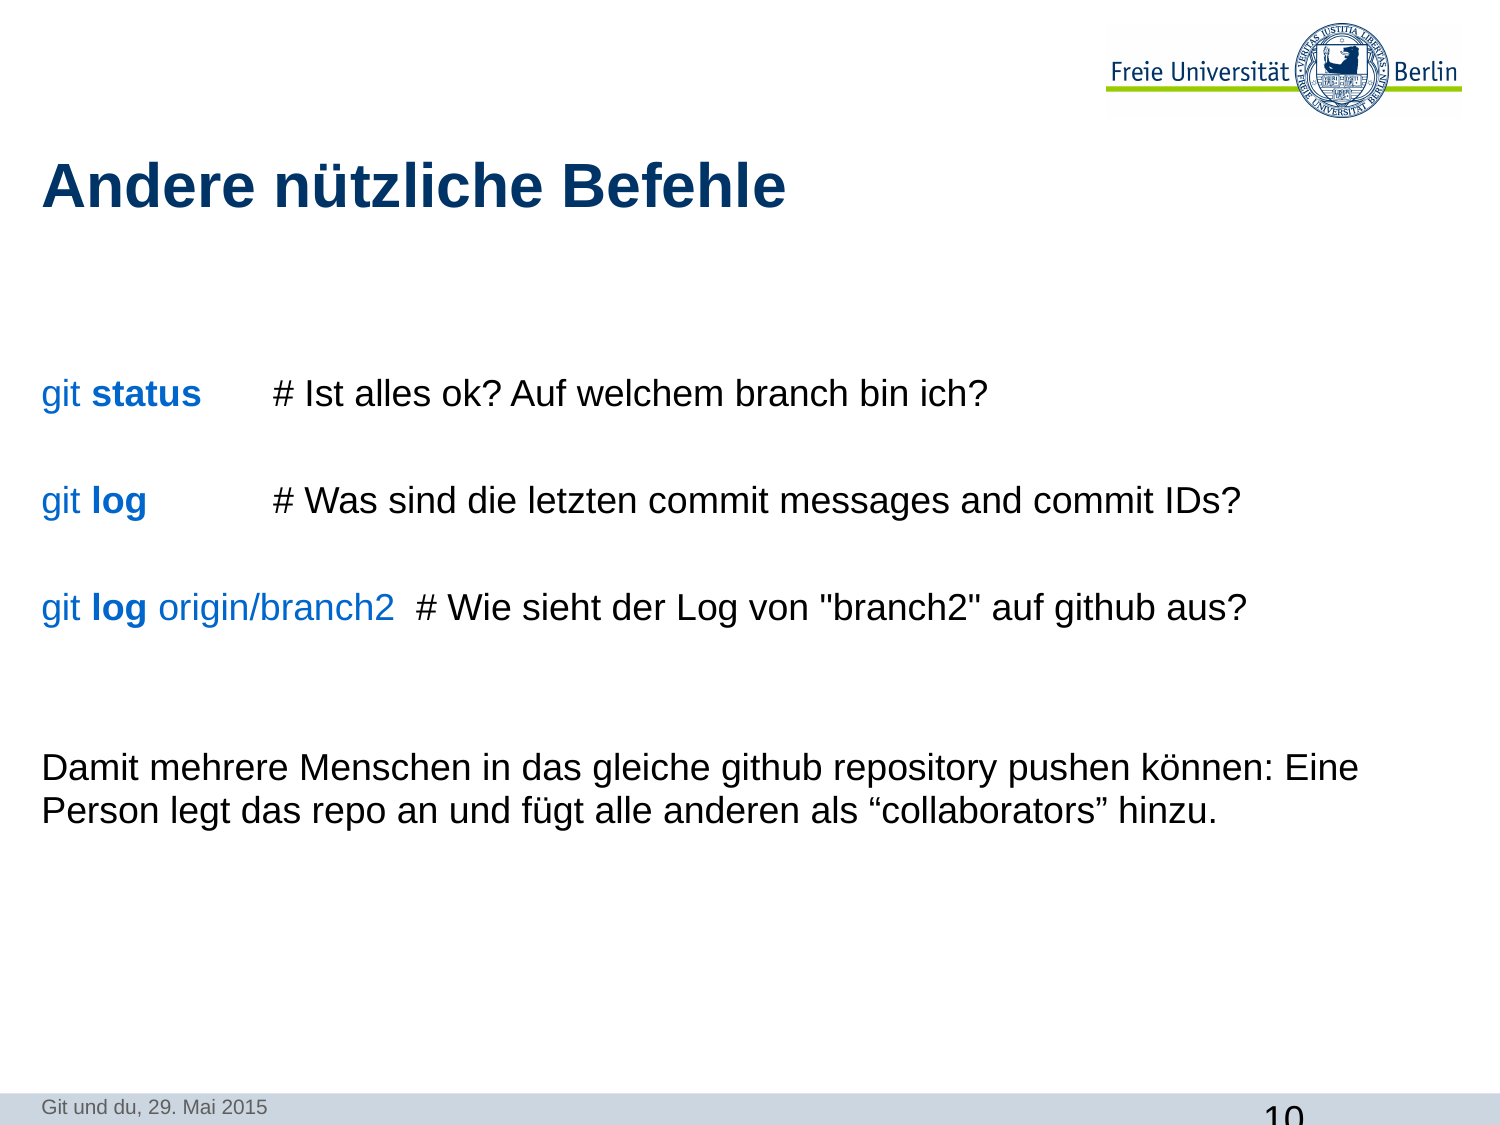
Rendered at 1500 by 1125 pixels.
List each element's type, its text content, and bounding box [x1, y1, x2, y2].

title Andere nützliche Befehle [41, 150, 1460, 221]
picture [1106, 23, 1462, 118]
list git status # Ist alles ok? Auf welchem branch bin ich? git log # Was sind die letzten commit messages and commit IDs? git log origin/branch2 # Wie sieht der Log von "branch2" auf github aus? Damit mehrere Menschen in das gleiche github repository pushen können: Eine Person legt das repo an und fügt alle anderen als “collaborators” hinzu. [41, 265, 1460, 1064]
